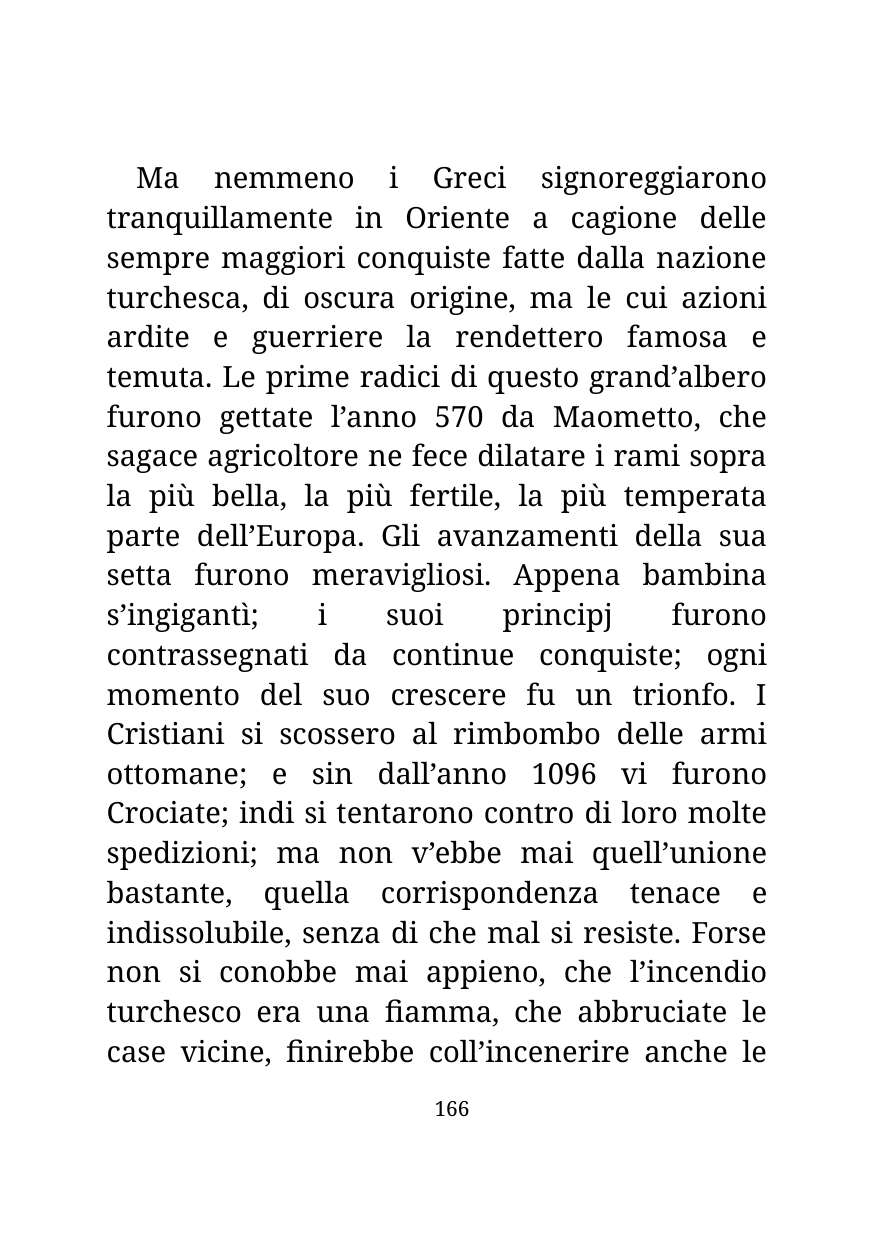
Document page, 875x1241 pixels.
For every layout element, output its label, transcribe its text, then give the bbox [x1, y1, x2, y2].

text Ma nemmeno i Greci signoreggiarono tranquillamente in Oriente a cagione delle sempre maggiori conquiste fatte dalla nazione turchesca, di oscura origine, ma le cui azioni ardite e guerriere la rendettero famosa e temuta. Le prime radici di questo grand’albero furono gettate l’anno 570 da Maometto, che sagace agricoltore ne fece dilatare i rami sopra la più bella, la più fertile, la più temperata parte dell’Europa. Gli avanzamenti della sua setta furono meravigliosi. Appena bambina s’ingigantì; i suoi principj furono contrassegnati da continue conquiste; ogni momento del suo crescere fu un trionfo. I Cristiani si scossero al rimbombo delle armi ottomane; e sin dall’anno 1096 vi furono Crociate; indi si tentarono contro di loro molte spedizioni; ma non v’ebbe mai quell’unione bastante, quella corrispondenza tenace e indissolubile, senza di che mal si resiste. Forse non si conobbe mai appieno, che l’incendio turchesco era una fiamma, che abbruciate le case vicine, finirebbe coll’incenerire anche le [106, 158, 768, 1071]
